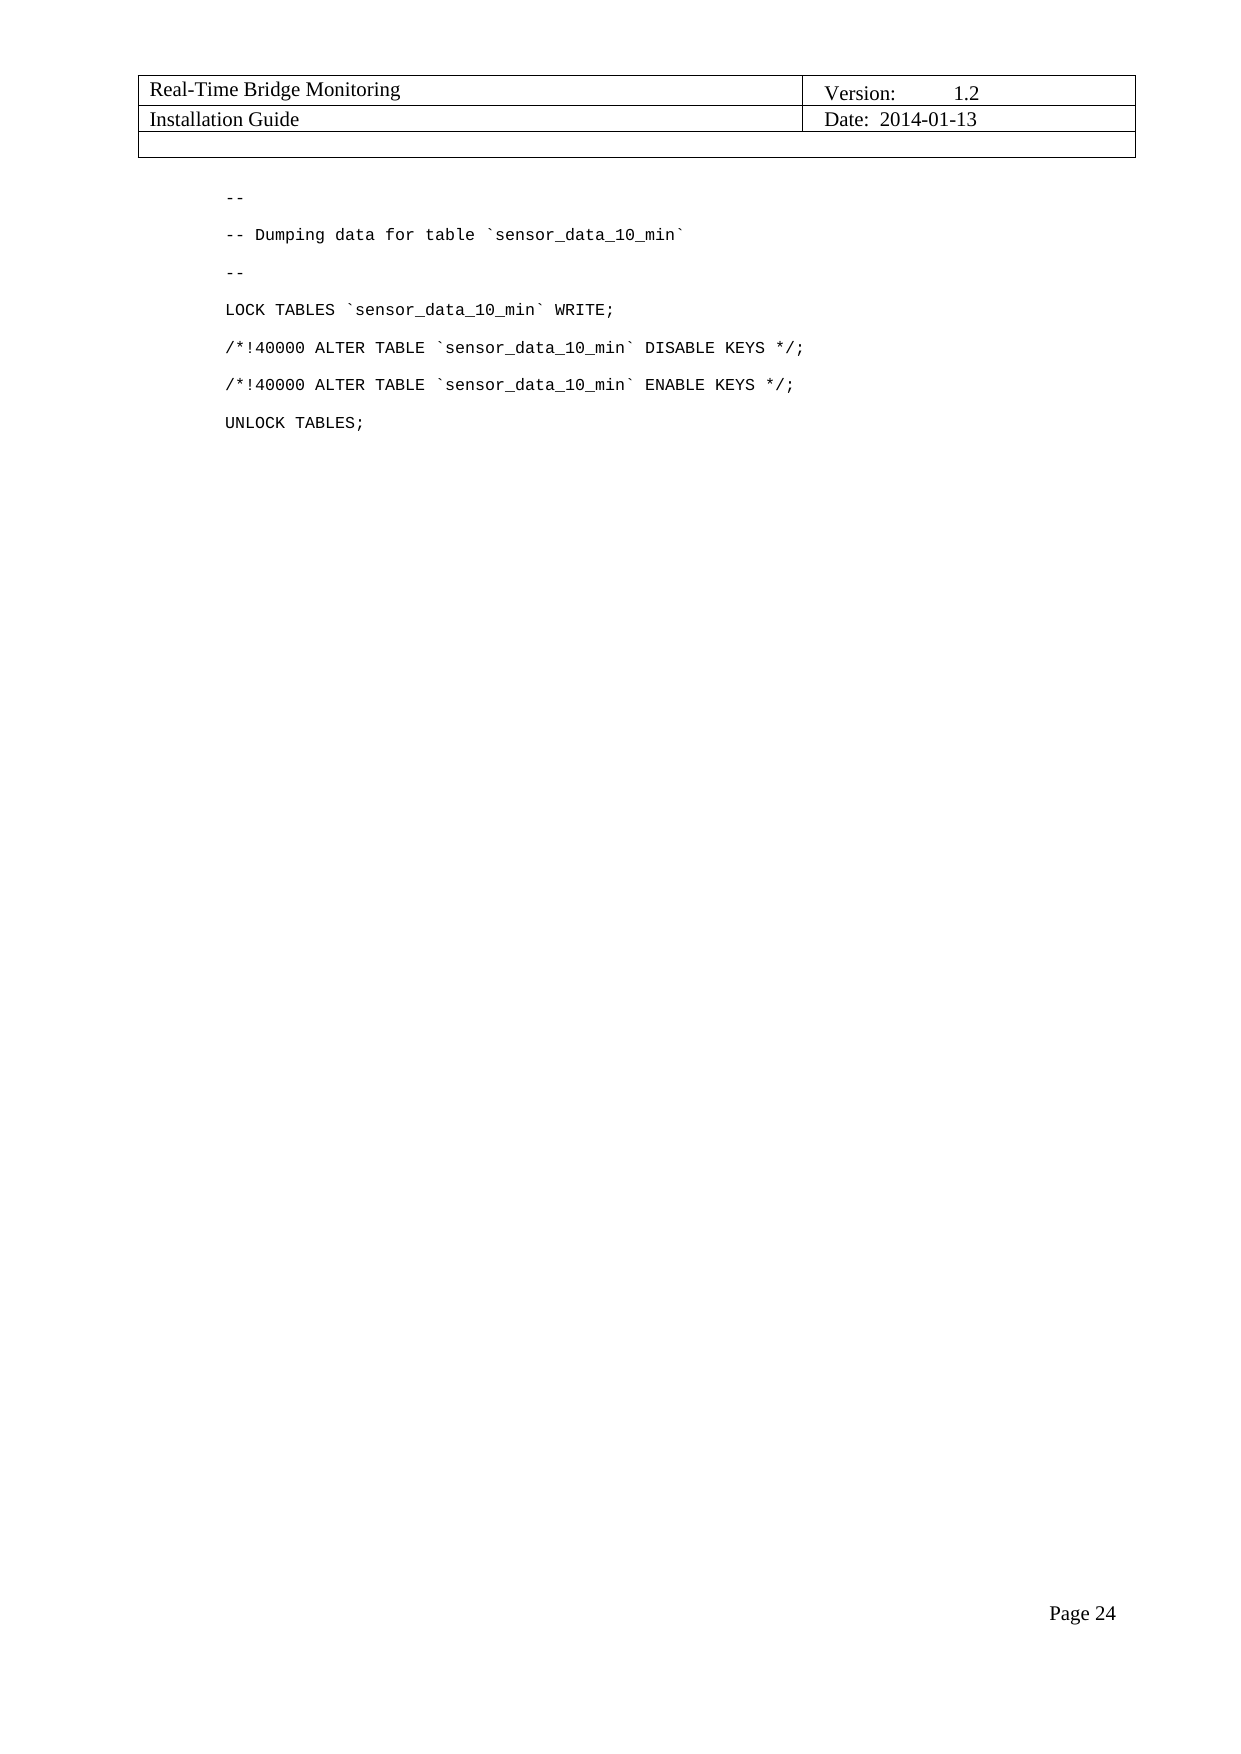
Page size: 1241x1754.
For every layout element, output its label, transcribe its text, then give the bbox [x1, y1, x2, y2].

text /*!40000 ALTER TABLE `sensor_data_10_min` ENABLE KEYS */; [225, 371, 1090, 396]
text -- Dumping data for table `sensor_data_10_min` [225, 221, 1090, 246]
text -- [225, 183, 1090, 208]
text -- [225, 258, 1090, 283]
text LOCK TABLES `sensor_data_10_min` WRITE; [225, 296, 1090, 321]
text /*!40000 ALTER TABLE `sensor_data_10_min` DISABLE KEYS */; [225, 333, 1090, 358]
text UNLOCK TABLES; [225, 408, 1090, 433]
